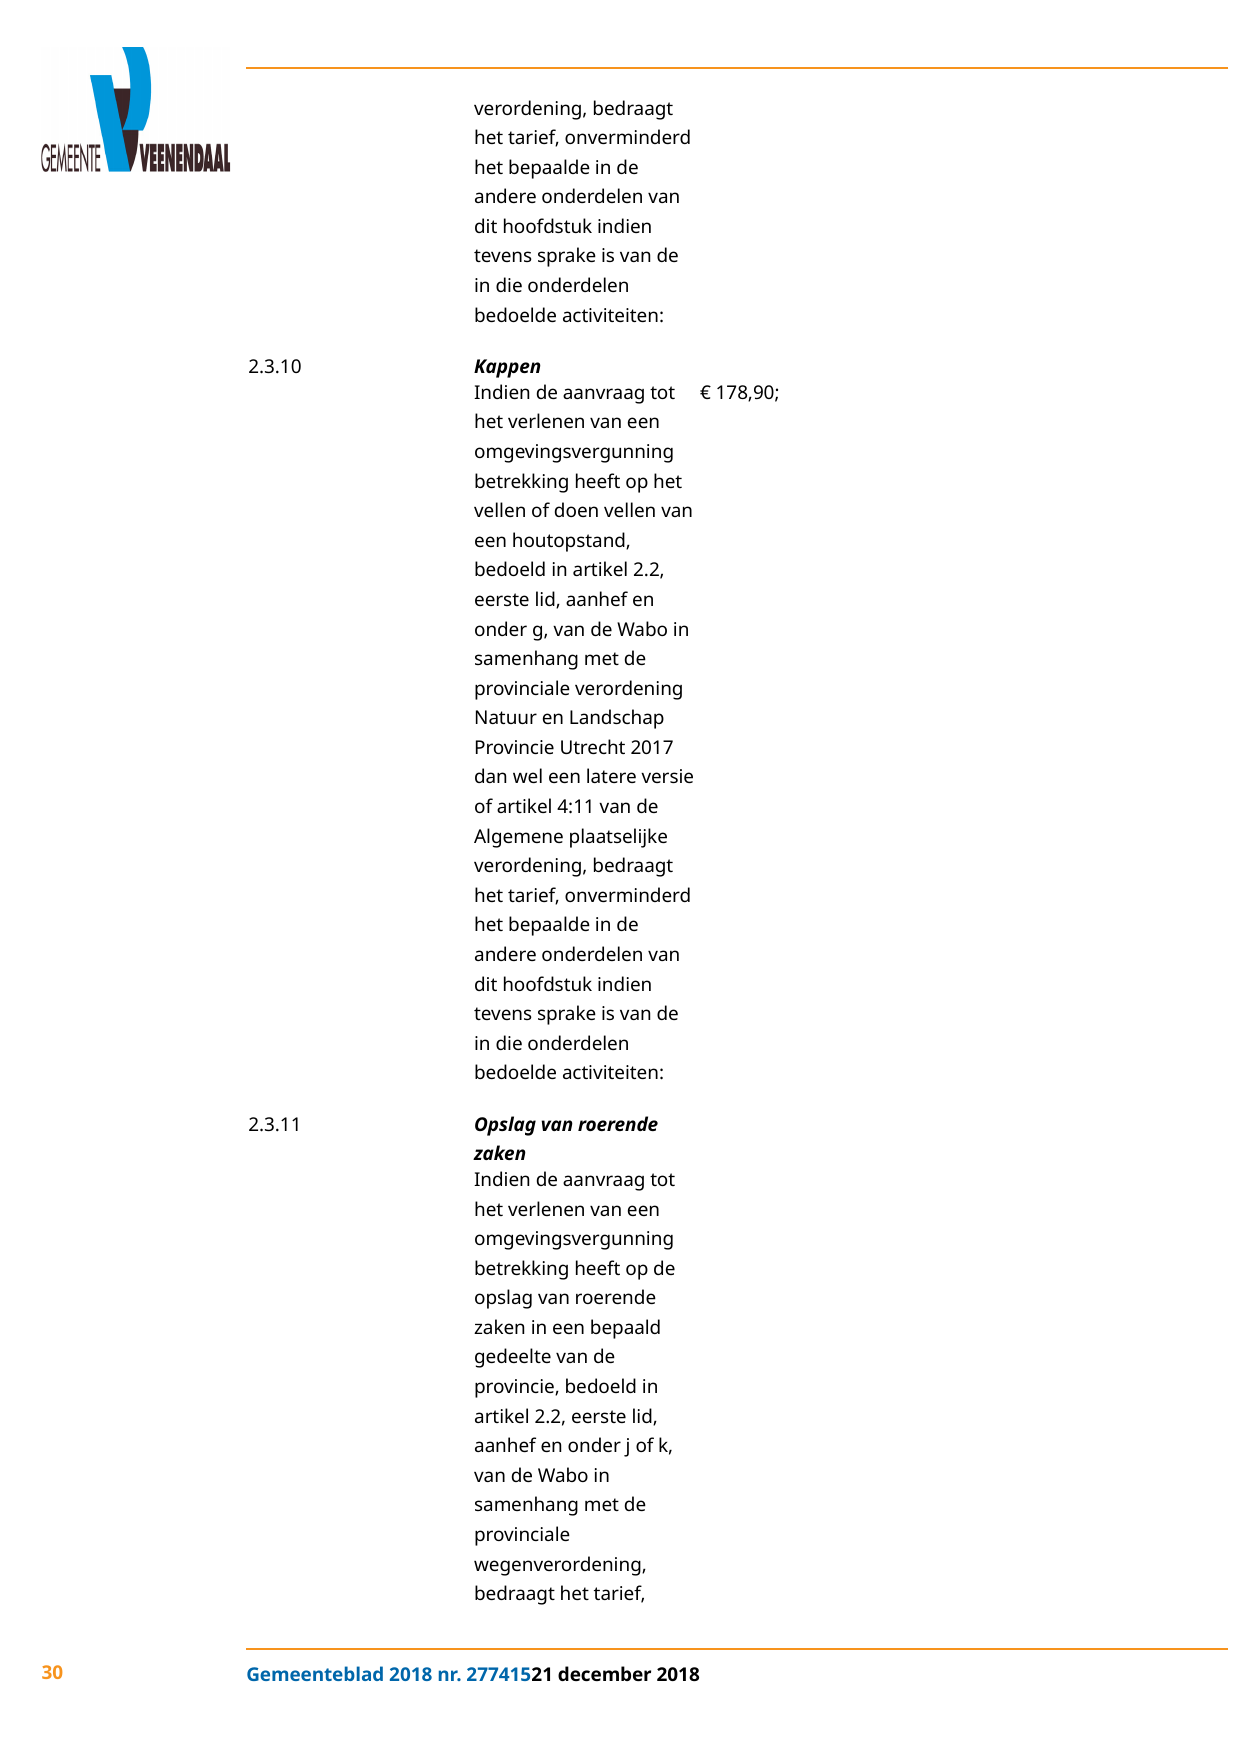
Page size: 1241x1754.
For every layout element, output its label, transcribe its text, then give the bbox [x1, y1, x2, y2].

table_cell [926, 1085, 1152, 1111]
table_cell [700, 1166, 926, 1606]
table_cell [926, 1111, 1152, 1166]
table_cell 2.3.10 [248, 353, 474, 379]
table_cell [248, 328, 474, 353]
picture [41, 47, 130, 172]
table_cell Kappen [474, 353, 700, 379]
table_cell Indien de aanvraag tot het verlenen van een omgevingsvergunning betrekking heeft op de opslag van roerende zaken in een bepaald gedeelte van de provincie, bedoeld in artikel 2.2, eerste lid, aanhef en onder j of k, van de Wabo in samenhang met de provinciale wegenverordening, bedraagt het tarief, [474, 1166, 700, 1606]
table_cell [926, 379, 1152, 1085]
table_cell [248, 379, 474, 1085]
table_cell [926, 95, 1152, 328]
table_cell [474, 328, 700, 353]
table_cell Opslag van roerende zaken [474, 1111, 700, 1166]
picture [123, 47, 231, 172]
table_cell [926, 328, 1152, 353]
table_cell € 178,90; [700, 379, 926, 1085]
table_cell [248, 1166, 474, 1606]
table_cell [700, 95, 926, 328]
table_cell [700, 328, 926, 353]
table_cell [926, 353, 1152, 379]
table_cell [248, 1085, 474, 1111]
table_cell [700, 1111, 926, 1166]
table_cell [248, 95, 474, 328]
table_cell 2.3.11 [248, 1111, 474, 1166]
table_cell Indien de aanvraag tot het verlenen van een omgevingsvergunning betrekking heeft op het vellen of doen vellen van een houtopstand, bedoeld in artikel 2.2, eerste lid, aanhef en onder g, van de Wabo in samenhang met de provinciale verordening Natuur en Landschap Provincie Utrecht 2017 dan wel een latere versie of artikel 4:11 van de Algemene plaatselijke verordening, bedraagt het tarief, onverminderd het bepaalde in de andere onderdelen van dit hoofdstuk indien tevens sprake is van de in die onderdelen bedoelde activiteiten: [474, 379, 700, 1085]
table_cell [700, 1085, 926, 1111]
table_cell [474, 1085, 700, 1111]
table_cell [926, 1166, 1152, 1606]
table_cell [700, 353, 926, 379]
table_cell verordening, bedraagt het tarief, onverminderd het bepaalde in de andere onderdelen van dit hoofdstuk indien tevens sprake is van de in die onderdelen bedoelde activiteiten: [474, 95, 700, 328]
